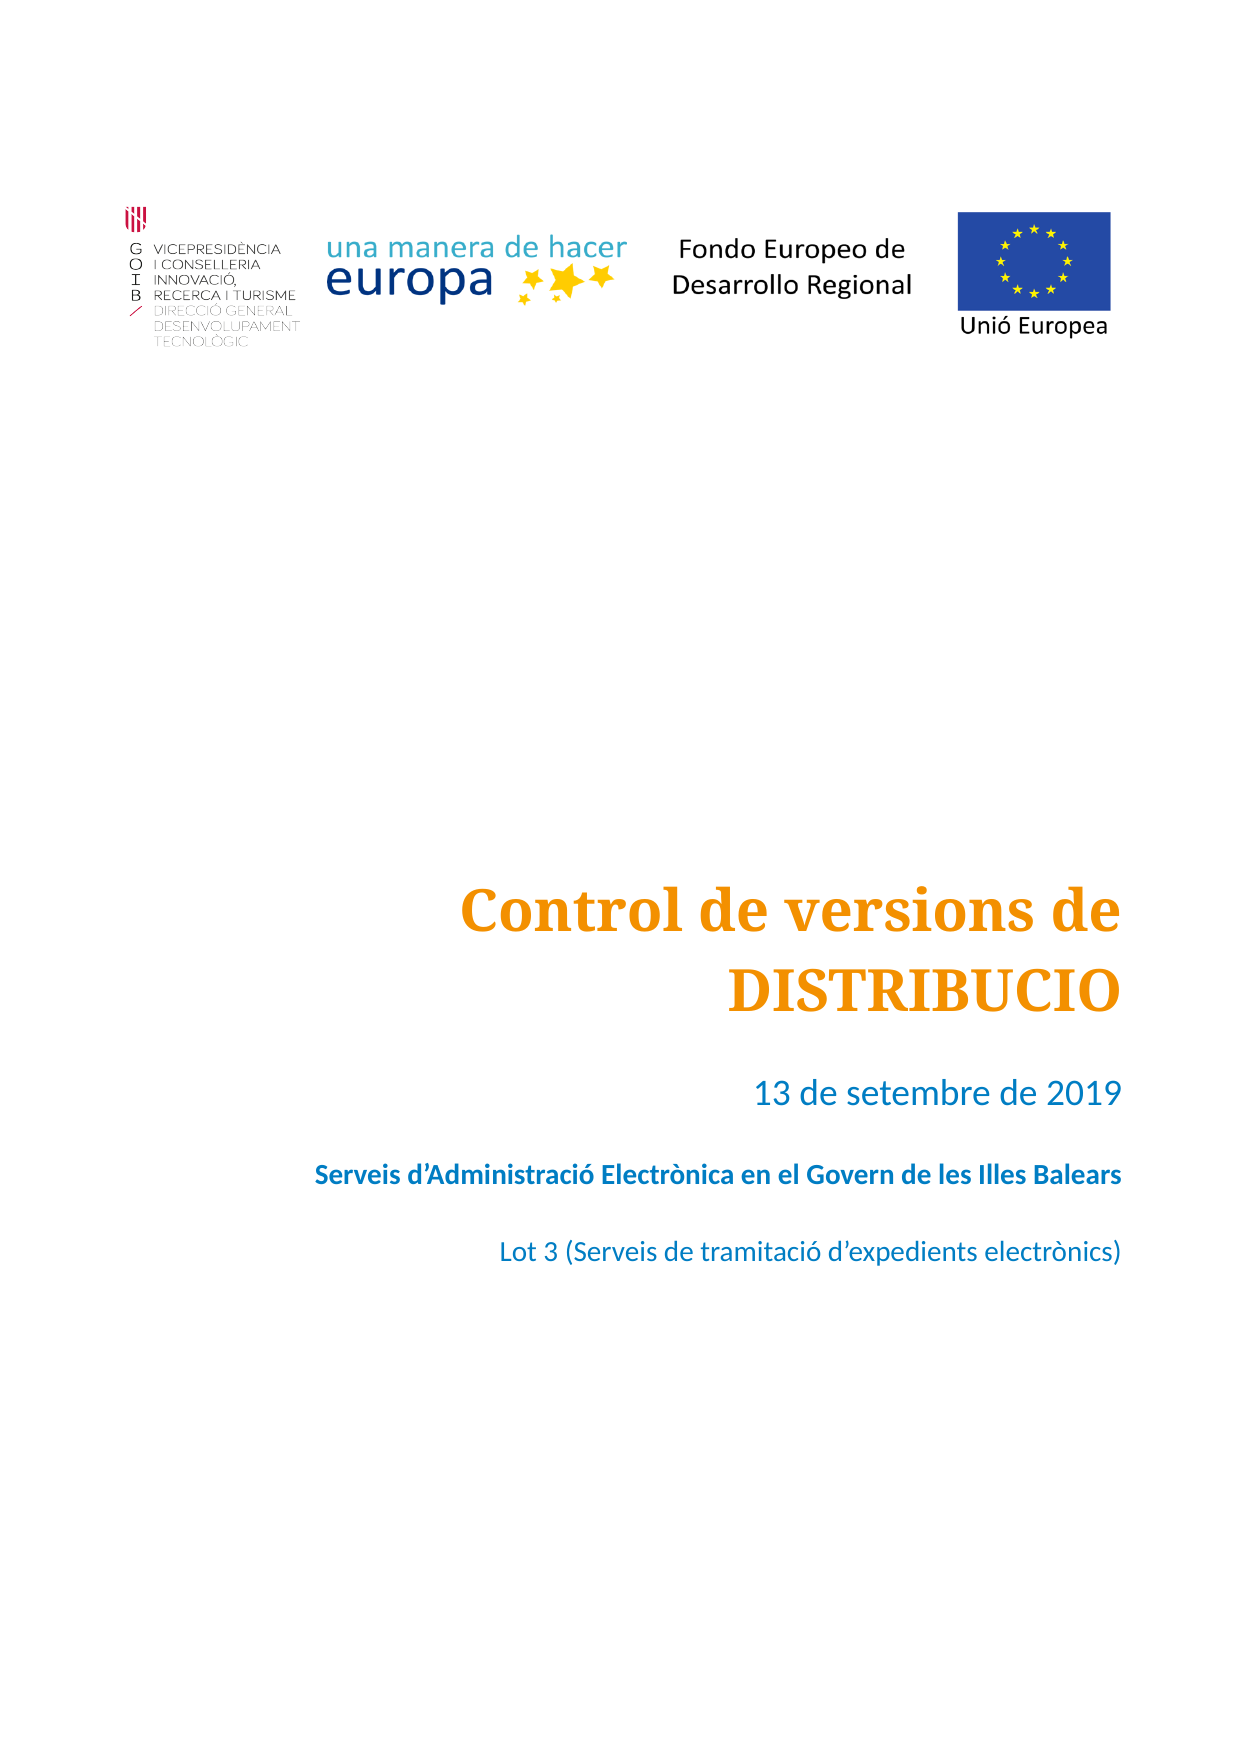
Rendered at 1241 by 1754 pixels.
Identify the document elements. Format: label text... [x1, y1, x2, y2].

text 13 de setembre de 2019 [118, 1069, 1122, 1115]
text Lot 3 (Serveis de tramitació d’expedients electrònics) [118, 1233, 1122, 1269]
text Control de versions de DISTRIBUCIO [118, 869, 1122, 1028]
picture [118, 202, 308, 351]
picture [321, 202, 1122, 352]
text Serveis d’Administració Electrònica en el Govern de les Illes Balears [118, 1156, 1122, 1192]
